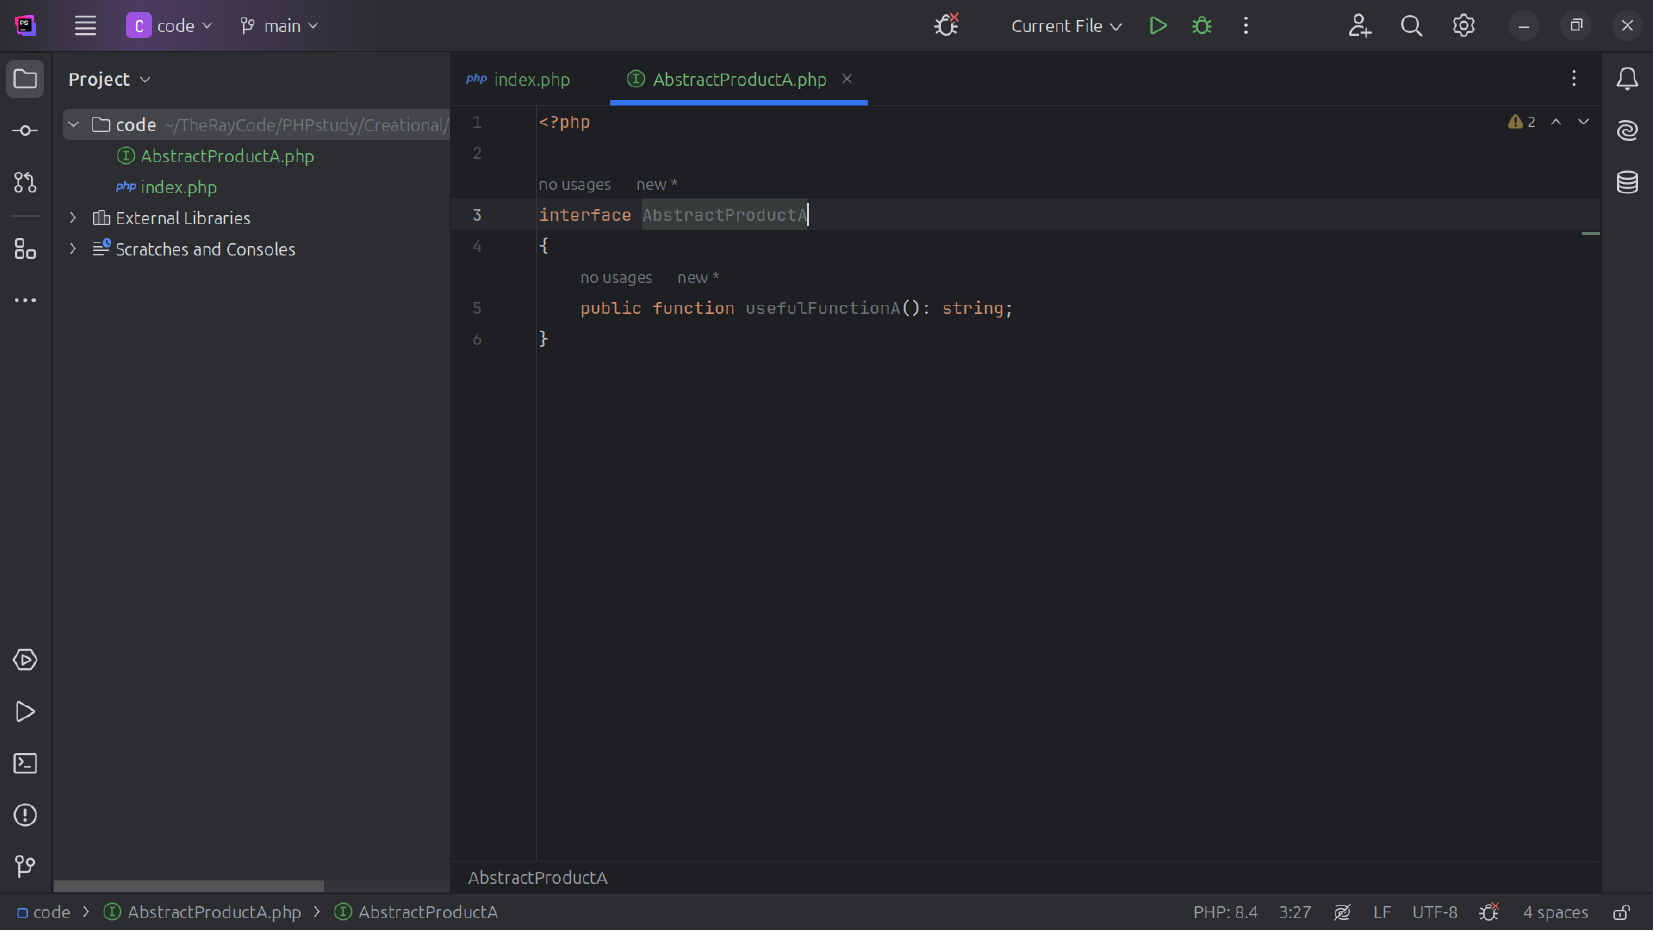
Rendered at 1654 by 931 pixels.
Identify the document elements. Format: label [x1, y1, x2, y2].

text_box [15, 15, 31, 31]
picture [0, 0, 1653, 930]
